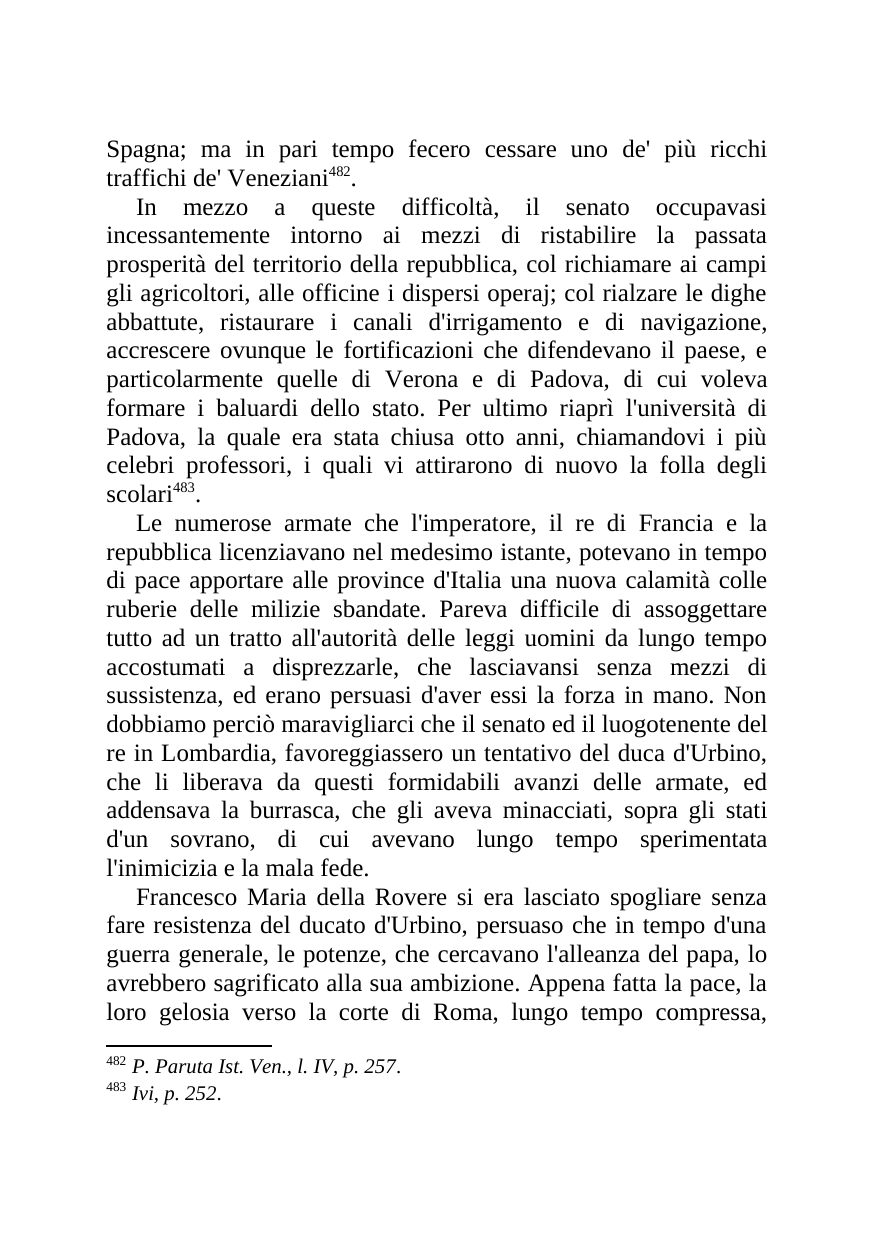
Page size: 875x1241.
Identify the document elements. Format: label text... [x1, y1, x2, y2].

text In mezzo a queste difficoltà, il senato occupavasi incessantemente intorno ai mezzi di ristabilire la passata prosperità del territorio della repubblica, col richiamare ai campi gli agricoltori, alle officine i dispersi operaj; col rialzare le dighe abbattute, ristaurare i canali d'irrigamento e di navigazione, accrescere ovunque le fortificazioni che difendevano il paese, e particolarmente quelle di Verona e di Padova, di cui voleva formare i baluardi dello stato. Per ultimo riaprì l'università di Padova, la quale era stata chiusa otto anni, chiamandovi i più celebri professori, i quali vi attirarono di nuovo la folla degli scolari. [106, 192, 768, 508]
text P. Paruta Ist. Ven., l. IV, p. 257. [106, 1052, 768, 1079]
text Ivi, p. 252. [106, 1079, 768, 1105]
text Francesco Maria della Rovere si era lasciato spogliare senza fare resistenza del ducato d'Urbino, persuaso che in tempo d'una guerra generale, le potenze, che cercavano l'alleanza del papa, lo avrebbero sagrificato alla sua ambizione. Appena fatta la pace, la loro gelosia verso la corte di Roma, lungo tempo compressa, [106, 882, 768, 1026]
text Le numerose armate che l'imperatore, il re di Francia e la repubblica licenziavano nel medesimo istante, potevano in tempo di pace apportare alle province d'Italia una nuova calamità colle ruberie delle milizie sbandate. Pareva difficile di assoggettare tutto ad un tratto all'autorità delle leggi uomini da lungo tempo accostumati a disprezzarle, che lasciavansi senza mezzi di sussistenza, ed erano persuasi d'aver essi la forza in mano. Non dobbiamo perciò maravigliarci che il senato ed il luogotenente del re in Lombardia, favoreggiassero un tentativo del duca d'Urbino, che li liberava da questi formidabili avanzi delle armate, ed addensava la burrasca, che gli aveva minacciati, sopra gli stati d'un sovrano, di cui avevano lungo tempo sperimentata l'inimicizia e la mala fede. [106, 508, 768, 882]
text Spagna; ma in pari tempo fecero cessare uno de' più ricchi traffichi de' Veneziani. [106, 134, 768, 192]
